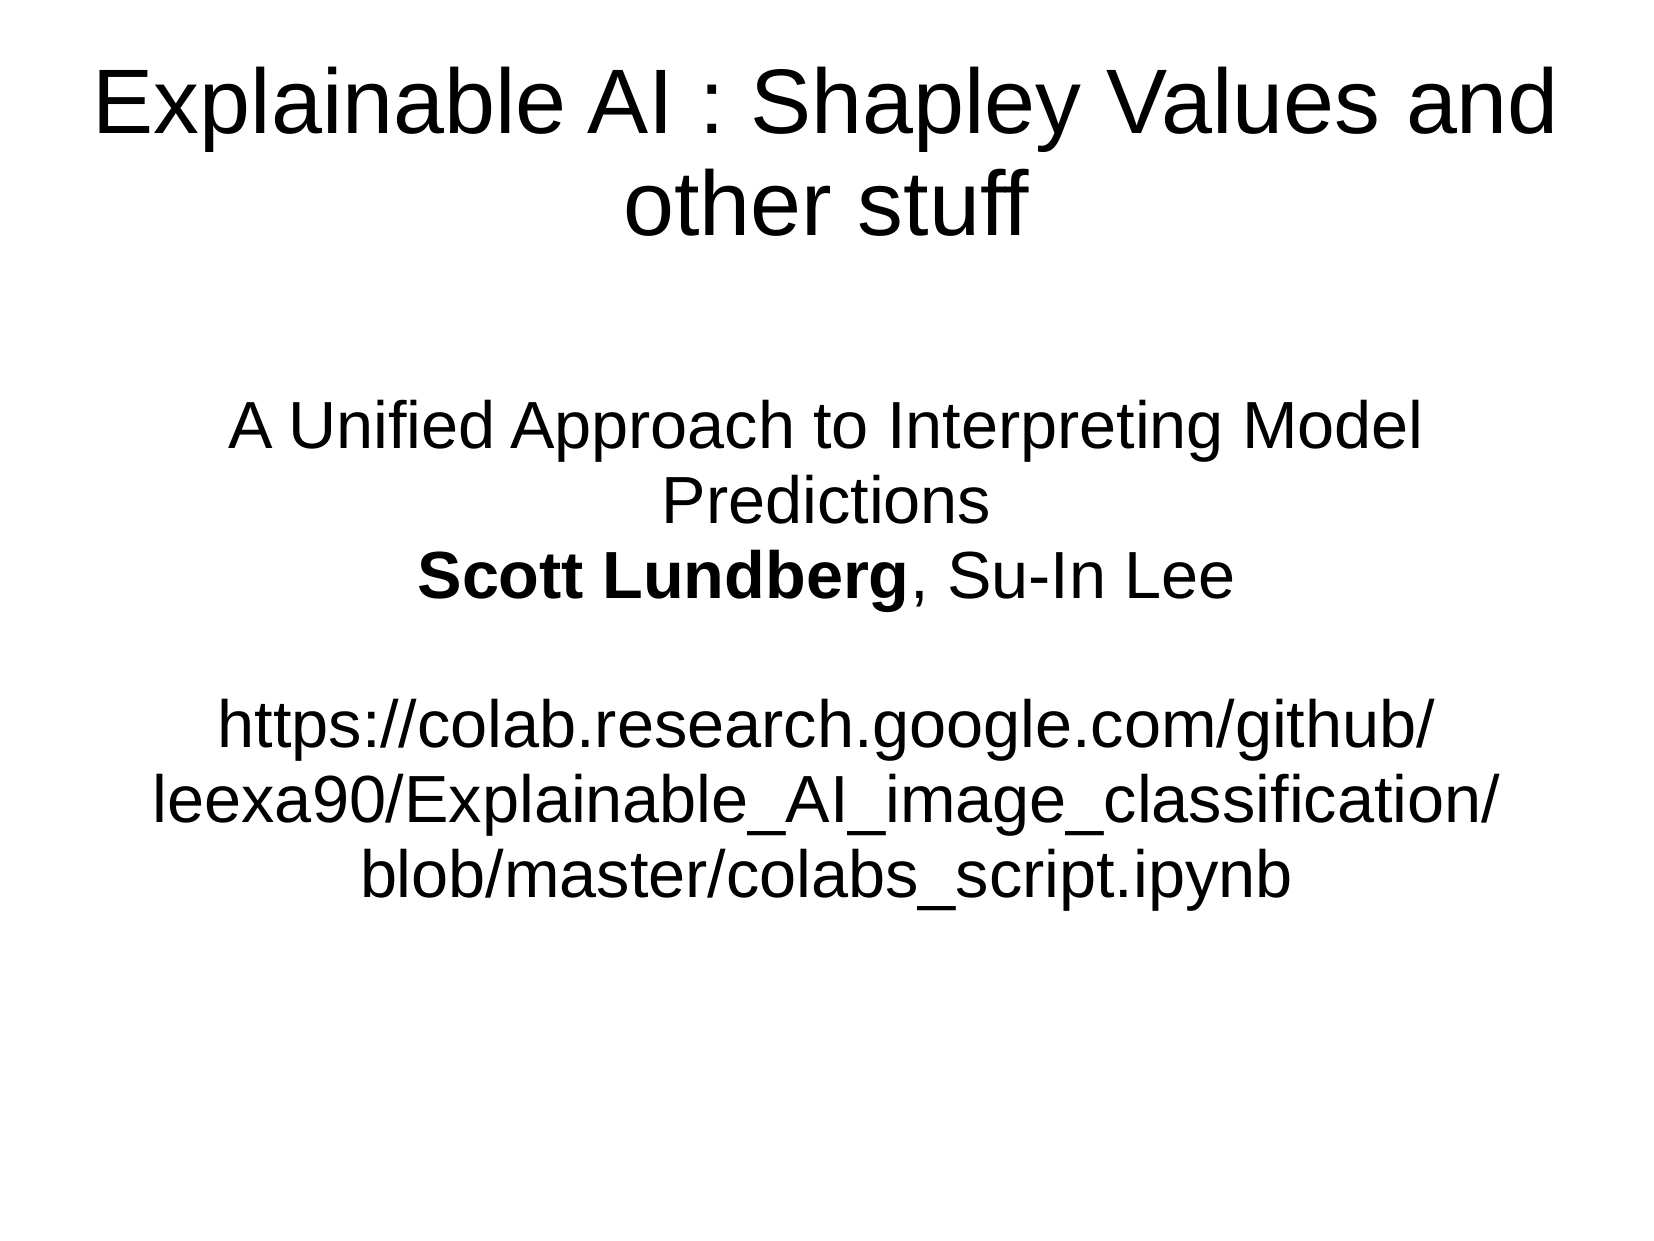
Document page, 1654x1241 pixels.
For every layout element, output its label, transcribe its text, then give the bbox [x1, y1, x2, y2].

title Explainable AI : Shapley Values and other stuff [82, 49, 1571, 257]
subtitle A Unified Approach to Interpreting Model Predictions Scott Lundberg, Su-In Lee https://colab.research.google.com/github/leexa90/Explainable_AI_image_classification/blob/master/colabs_script.ipynb [82, 290, 1571, 1010]
